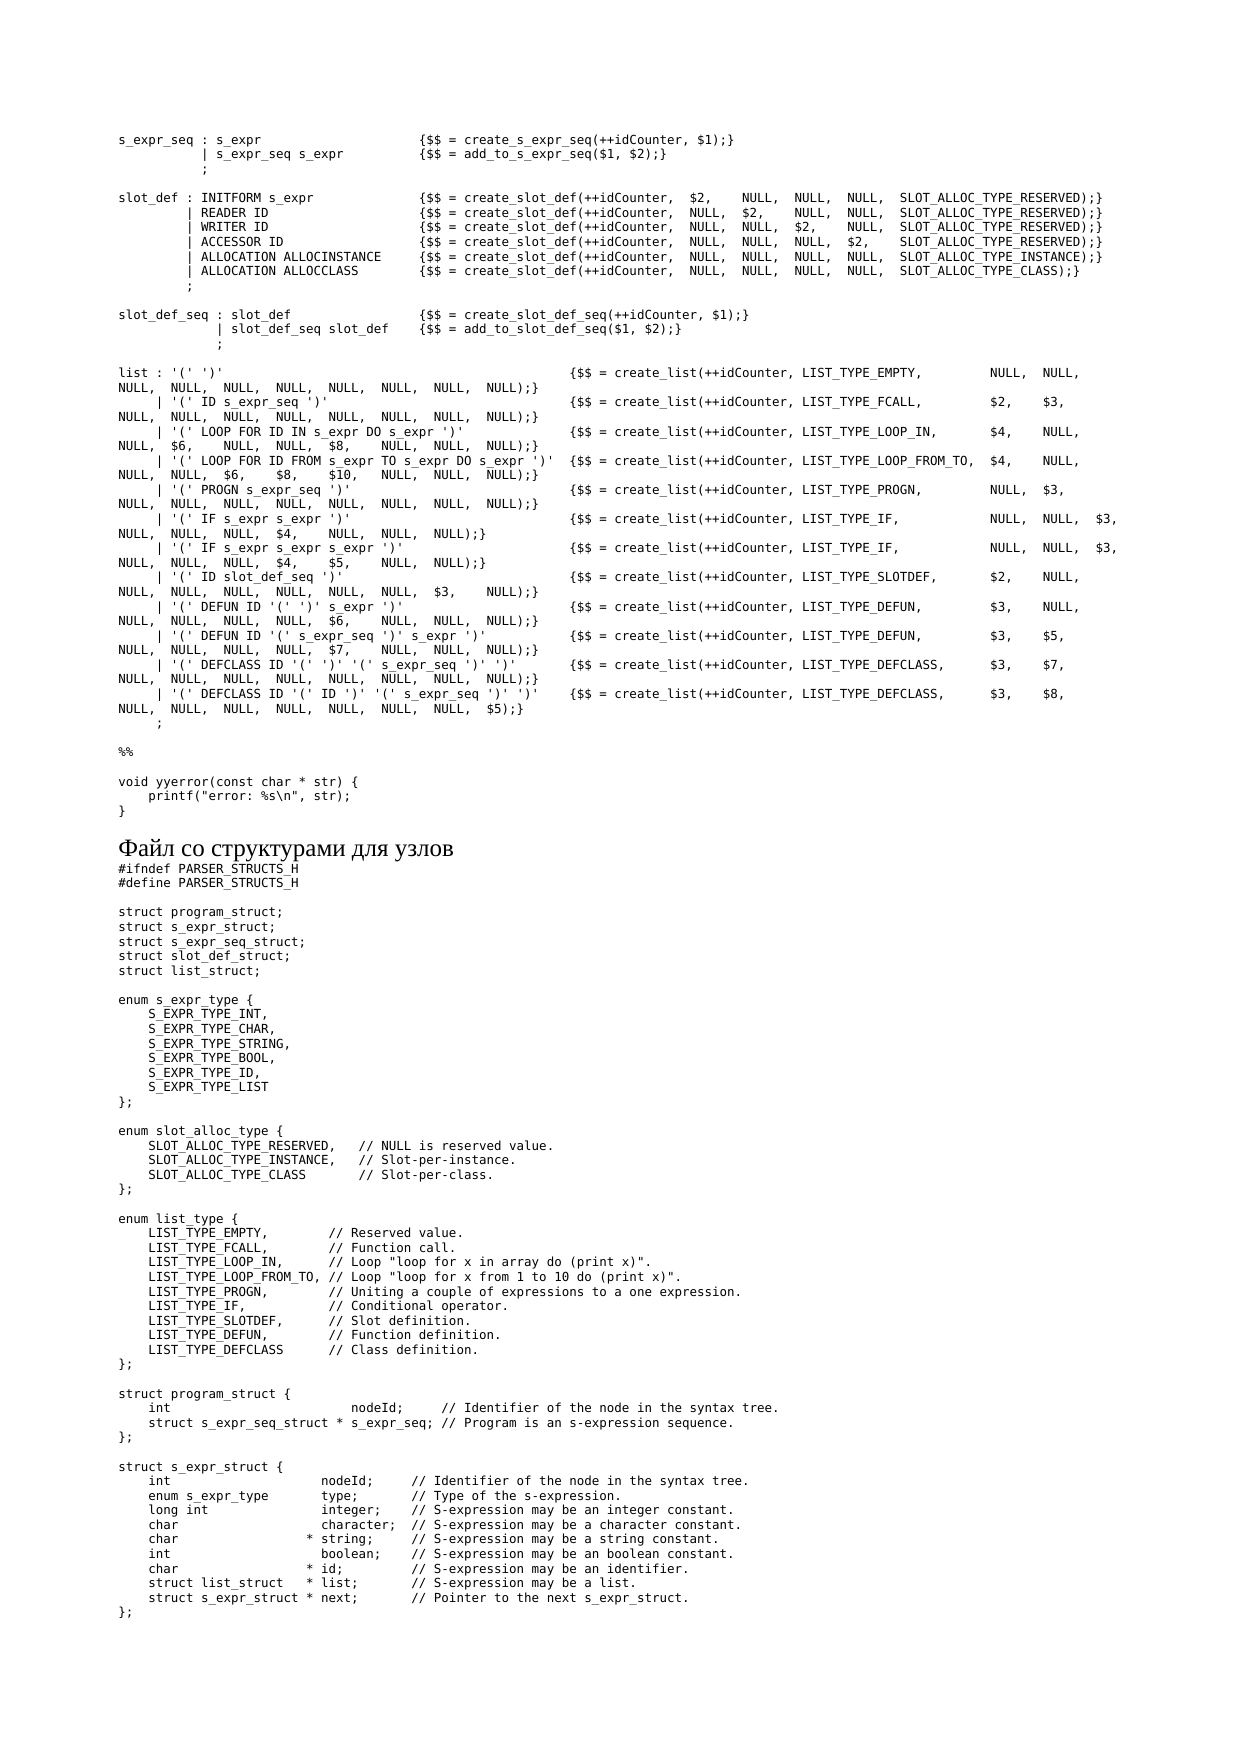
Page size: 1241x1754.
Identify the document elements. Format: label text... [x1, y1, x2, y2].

text }; [118, 1095, 1122, 1109]
text char * id; // S-expression may be an identifier. [118, 1561, 1122, 1576]
text struct s_expr_seq_struct; [118, 934, 1122, 949]
text int nodeId; // Identifier of the node in the syntax tree. [118, 1474, 1122, 1488]
text s_expr_seq : s_expr {$$ = create_s_expr_seq(++idCounter, $1);} [118, 133, 1122, 147]
text | '(' PROGN s_expr_seq ')' {$$ = create_list(++idCounter, LIST_TYPE_PROGN, NULL, $3, NULL, NULL, NULL, NULL, NULL, NULL, NULL, NULL);} [118, 483, 1122, 512]
text struct s_expr_seq_struct * s_expr_seq; // Program is an s-expression sequence. [118, 1416, 1122, 1430]
text char character; // S-expression may be a character constant. [118, 1518, 1122, 1532]
text S_EXPR_TYPE_STRING, [118, 1036, 1122, 1051]
text slot_def : INITFORM s_expr {$$ = create_slot_def(++idCounter, $2, NULL, NULL, NULL, SLOT_ALLOC_TYPE_RESERVED);} [118, 191, 1122, 206]
text ; [118, 716, 1122, 731]
text printf("error: %s\n", str); [118, 789, 1122, 803]
text LIST_TYPE_PROGN, // Uniting a couple of expressions to a one expression. [118, 1284, 1122, 1299]
text S_EXPR_TYPE_LIST [118, 1080, 1122, 1095]
text struct list_struct; [118, 963, 1122, 978]
text ; [118, 162, 1122, 176]
text struct list_struct * list; // S-expression may be a list. [118, 1576, 1122, 1591]
text ; [118, 337, 1122, 351]
text S_EXPR_TYPE_INT, [118, 1007, 1122, 1022]
text | ALLOCATION ALLOCINSTANCE {$$ = create_slot_def(++idCounter, NULL, NULL, NULL, NULL, SLOT_ALLOC_TYPE_INSTANCE);} [118, 249, 1122, 264]
text LIST_TYPE_IF, // Conditional operator. [118, 1299, 1122, 1313]
text LIST_TYPE_LOOP_IN, // Loop "loop for x in array do (print x)". [118, 1255, 1122, 1270]
text enum list_type { [118, 1211, 1122, 1226]
text | '(' ID slot_def_seq ')' {$$ = create_list(++idCounter, LIST_TYPE_SLOTDEF, $2, NULL, NULL, NULL, NULL, NULL, NULL, NULL, $3, NULL);} [118, 570, 1122, 599]
text enum s_expr_type { [118, 993, 1122, 1007]
text | '(' LOOP FOR ID FROM s_expr TO s_expr DO s_expr ')' {$$ = create_list(++idCounter, LIST_TYPE_LOOP_FROM_TO, $4, NULL, NULL, NULL, $6, $8, $10, NULL, NULL, NULL);} [118, 453, 1122, 483]
text struct slot_def_struct; [118, 949, 1122, 963]
text int nodeId; // Identifier of the node in the syntax tree. [118, 1401, 1122, 1416]
text }; [118, 1182, 1122, 1197]
text struct program_struct { [118, 1386, 1122, 1401]
text struct s_expr_struct { [118, 1459, 1122, 1474]
text }; [118, 1430, 1122, 1445]
text | '(' IF s_expr s_expr s_expr ')' {$$ = create_list(++idCounter, LIST_TYPE_IF, NULL, NULL, $3, NULL, NULL, NULL, $4, $5, NULL, NULL);} [118, 541, 1122, 570]
text struct s_expr_struct * next; // Pointer to the next s_expr_struct. [118, 1591, 1122, 1605]
text | s_expr_seq s_expr {$$ = add_to_s_expr_seq($1, $2);} [118, 147, 1122, 162]
text LIST_TYPE_DEFUN, // Function definition. [118, 1328, 1122, 1343]
text long int integer; // S-expression may be an integer constant. [118, 1503, 1122, 1518]
text enum slot_alloc_type { [118, 1124, 1122, 1138]
text list : '(' ')' {$$ = create_list(++idCounter, LIST_TYPE_EMPTY, NULL, NULL, NULL, NULL, NULL, NULL, NULL, NULL, NULL, NULL);} [118, 366, 1122, 395]
text LIST_TYPE_DEFCLASS // Class definition. [118, 1343, 1122, 1357]
text | '(' DEFUN ID '(' s_expr_seq ')' s_expr ')' {$$ = create_list(++idCounter, LIST_TYPE_DEFUN, $3, $5, NULL, NULL, NULL, NULL, $7, NULL, NULL, NULL);} [118, 628, 1122, 658]
text #define PARSER_STRUCTS_H [118, 876, 1122, 891]
text | slot_def_seq slot_def {$$ = add_to_slot_def_seq($1, $2);} [118, 322, 1122, 337]
text struct s_expr_struct; [118, 920, 1122, 934]
text }; [118, 1357, 1122, 1372]
text | '(' LOOP FOR ID IN s_expr DO s_expr ')' {$$ = create_list(++idCounter, LIST_TYPE_LOOP_IN, $4, NULL, NULL, $6, NULL, NULL, $8, NULL, NULL, NULL);} [118, 424, 1122, 453]
text SLOT_ALLOC_TYPE_RESERVED, // NULL is reserved value. [118, 1138, 1122, 1153]
text S_EXPR_TYPE_BOOL, [118, 1051, 1122, 1066]
text struct program_struct; [118, 905, 1122, 920]
text #ifndef PARSER_STRUCTS_H [118, 861, 1122, 876]
text ; [118, 278, 1122, 293]
text | '(' IF s_expr s_expr ')' {$$ = create_list(++idCounter, LIST_TYPE_IF, NULL, NULL, $3, NULL, NULL, NULL, $4, NULL, NULL, NULL);} [118, 512, 1122, 541]
text LIST_TYPE_FCALL, // Function call. [118, 1241, 1122, 1255]
text void yyerror(const char * str) { [118, 774, 1122, 789]
text }; [118, 1605, 1122, 1620]
text S_EXPR_TYPE_ID, [118, 1066, 1122, 1080]
text | '(' DEFCLASS ID '(' ID ')' '(' s_expr_seq ')' ')' {$$ = create_list(++idCounter, LIST_TYPE_DEFCLASS, $3, $8, NULL, NULL, NULL, NULL, NULL, NULL, NULL, $5);} [118, 687, 1122, 716]
text } [118, 803, 1122, 818]
text SLOT_ALLOC_TYPE_CLASS // Slot-per-class. [118, 1168, 1122, 1182]
text %% [118, 745, 1122, 760]
text int boolean; // S-expression may be an boolean constant. [118, 1547, 1122, 1561]
text LIST_TYPE_SLOTDEF, // Slot definition. [118, 1313, 1122, 1328]
text slot_def_seq : slot_def {$$ = create_slot_def_seq(++idCounter, $1);} [118, 308, 1122, 322]
text | '(' DEFUN ID '(' ')' s_expr ')' {$$ = create_list(++idCounter, LIST_TYPE_DEFUN, $3, NULL, NULL, NULL, NULL, NULL, $6, NULL, NULL, NULL);} [118, 599, 1122, 628]
text S_EXPR_TYPE_CHAR, [118, 1022, 1122, 1036]
text | ACCESSOR ID {$$ = create_slot_def(++idCounter, NULL, NULL, NULL, $2, SLOT_ALLOC_TYPE_RESERVED);} [118, 235, 1122, 249]
text LIST_TYPE_EMPTY, // Reserved value. [118, 1226, 1122, 1241]
text | READER ID {$$ = create_slot_def(++idCounter, NULL, $2, NULL, NULL, SLOT_ALLOC_TYPE_RESERVED);} [118, 206, 1122, 220]
text | '(' ID s_expr_seq ')' {$$ = create_list(++idCounter, LIST_TYPE_FCALL, $2, $3, NULL, NULL, NULL, NULL, NULL, NULL, NULL, NULL);} [118, 395, 1122, 424]
text enum s_expr_type type; // Type of the s-expression. [118, 1488, 1122, 1503]
text Файл со структурами для узлов [118, 833, 1122, 861]
text LIST_TYPE_LOOP_FROM_TO, // Loop "loop for x from 1 to 10 do (print x)". [118, 1270, 1122, 1284]
text | '(' DEFCLASS ID '(' ')' '(' s_expr_seq ')' ')' {$$ = create_list(++idCounter, LIST_TYPE_DEFCLASS, $3, $7, NULL, NULL, NULL, NULL, NULL, NULL, NULL, NULL);} [118, 658, 1122, 687]
text SLOT_ALLOC_TYPE_INSTANCE, // Slot-per-instance. [118, 1153, 1122, 1168]
text | ALLOCATION ALLOCCLASS {$$ = create_slot_def(++idCounter, NULL, NULL, NULL, NULL, SLOT_ALLOC_TYPE_CLASS);} [118, 264, 1122, 278]
text char * string; // S-expression may be a string constant. [118, 1532, 1122, 1547]
text | WRITER ID {$$ = create_slot_def(++idCounter, NULL, NULL, $2, NULL, SLOT_ALLOC_TYPE_RESERVED);} [118, 220, 1122, 235]
